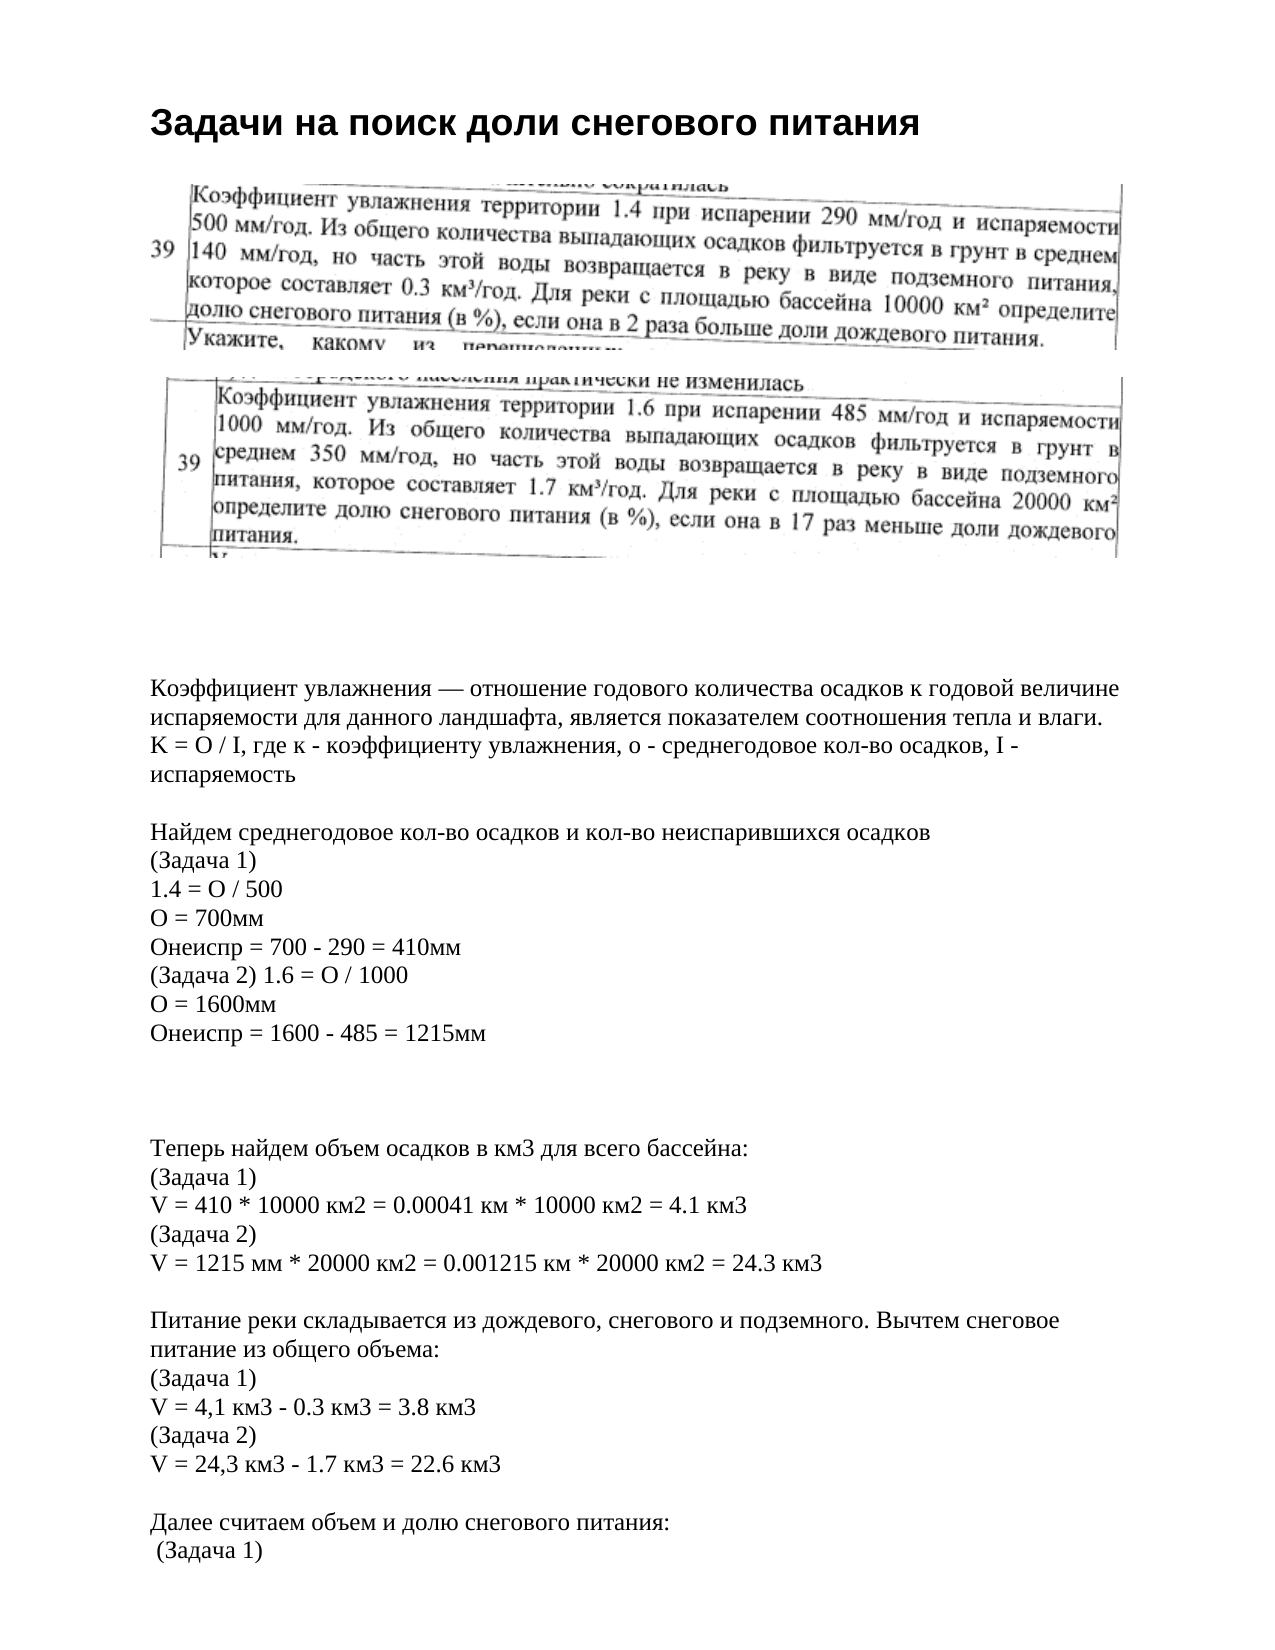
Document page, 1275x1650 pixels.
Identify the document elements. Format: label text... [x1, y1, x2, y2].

text Далее считаем объем и долю снегового питания: [150, 1507, 1125, 1535]
picture [150, 377, 1125, 558]
text (Задача 2) [150, 1420, 1125, 1449]
picture [150, 184, 1125, 350]
text 1.4 = О / 500 [150, 874, 1125, 903]
text О = 1600мм [150, 989, 1125, 1018]
text Питание реки складывается из дождевого, снегового и подземного. Вычтем снеговое питание из общего объема: [150, 1305, 1125, 1363]
text K = O / I, где к - коэффициенту увлажнения, о - среднегодовое кол-во осадков, I - испаряемость [150, 730, 1125, 788]
text V = 410 * 10000 км2 = 0.00041 км * 10000 км2 = 4.1 км3 [150, 1190, 1125, 1219]
text (Задача 2) [150, 1219, 1125, 1248]
text Найдем среднегодовое кол-во осадков и кол-во неиспарившихся осадков [150, 817, 1125, 845]
text Теперь найдем объем осадков в км3 для всего бассейна: [150, 1133, 1125, 1162]
text (Задача 1) [150, 1535, 1125, 1564]
text (Задача 1) [150, 1162, 1125, 1190]
text V = 4,1 км3 - 0.3 км3 = 3.8 км3 [150, 1392, 1125, 1420]
text V = 24,3 км3 - 1.7 км3 = 22.6 км3 [150, 1449, 1125, 1478]
text V = 1215 мм * 20000 км2 = 0.001215 км * 20000 км2 = 24.3 км3 [150, 1248, 1125, 1277]
text Коэффициент увлажнения — отношение годового количества осадков к годовой величине испаряемости для данного ландшафта, является показателем соотношения тепла и влаги. [150, 673, 1125, 730]
text Онеиспр = 1600 - 485 = 1215мм [150, 1018, 1125, 1047]
text (Задача 1) [150, 1363, 1125, 1392]
subtitle Задачи на поиск доли снегового питания [150, 100, 1125, 143]
text О = 700мм [150, 903, 1125, 932]
text (Задача 2) 1.6 = О / 1000 [150, 960, 1125, 989]
text Онеиспр = 700 - 290 = 410мм [150, 932, 1125, 960]
text (Задача 1) [150, 845, 1125, 874]
